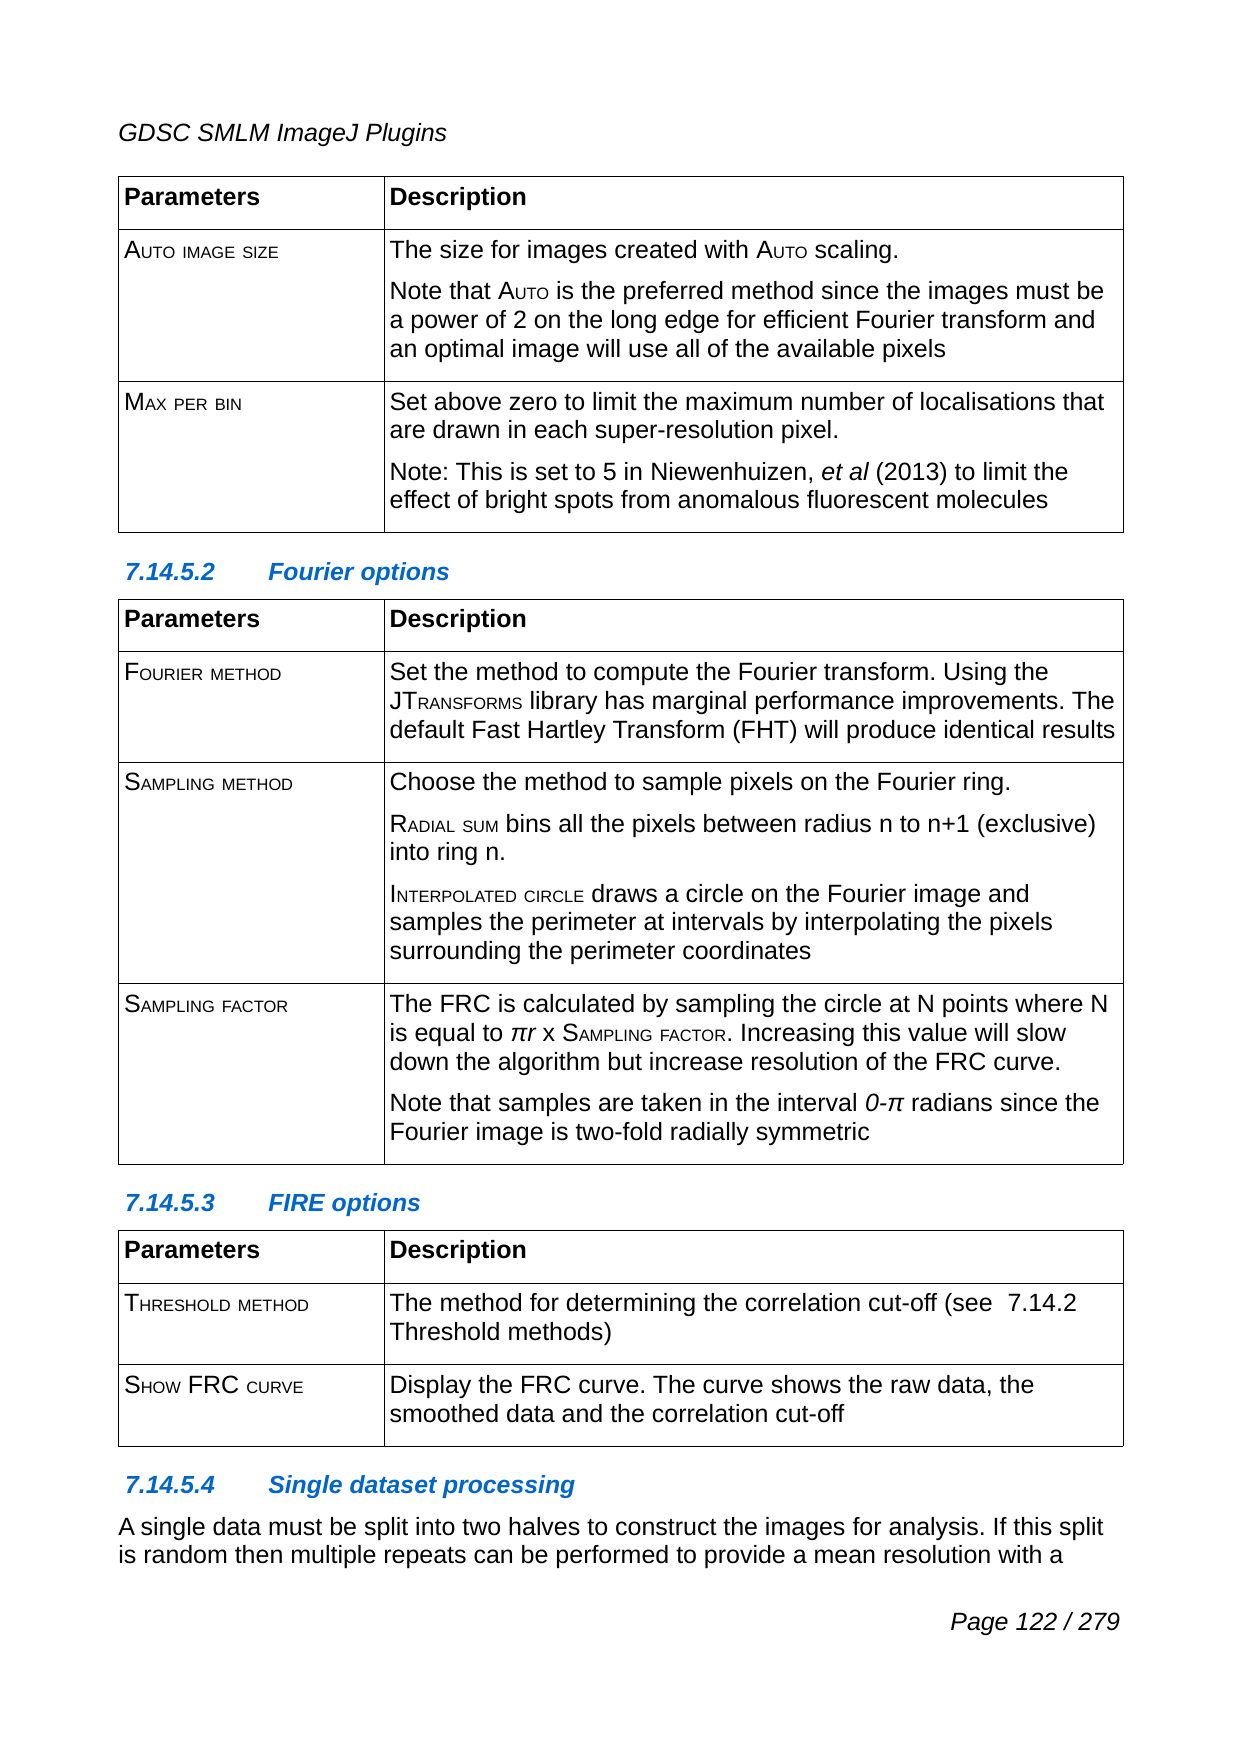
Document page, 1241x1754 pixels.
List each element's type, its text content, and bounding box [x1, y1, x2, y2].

table_header Parameters [119, 600, 384, 651]
table_header Parameters [119, 177, 384, 229]
subtitle FIRE options [118, 1188, 1122, 1217]
table_header Parameters [119, 1231, 384, 1282]
table_cell Max per bin [119, 382, 384, 532]
text A single data must be split into two halves to construct the images for analysis. If this split is random then multiple repeats can be performed to provide a mean resolution with a [118, 1512, 1122, 1569]
table_cell Display the FRC curve. The curve shows the raw data, the smoothed data and the correlation cut-off [385, 1365, 1123, 1446]
table_cell Show FRC curve [119, 1365, 384, 1446]
table_cell Sampling factor [119, 984, 384, 1163]
table_cell Fourier method [119, 652, 384, 762]
table_cell The method for determining the correlation cut-off (see 7.14.2 Threshold methods) [385, 1284, 1123, 1364]
table_header Description [385, 177, 1123, 229]
table_cell Threshold method [119, 1284, 384, 1364]
table_cell Choose the method to sample pixels on the Fourier ring. Radial sum bins all the pixels between radius n to n+1 (exclusive) into ring n. Interpolated circle draws a circle on the Fourier image and samples the perimeter at intervals by interpolating the pixels surrounding the perimeter coordinates [385, 763, 1123, 983]
subtitle Fourier options [118, 557, 1122, 586]
subtitle Single dataset processing [118, 1471, 1122, 1499]
table_header Description [385, 600, 1123, 651]
table_cell Auto image size [119, 230, 384, 381]
table_cell The size for images created with Auto scaling. Note that Auto is the preferred method since the images must be a power of 2 on the long edge for efficient Fourier transform and an optimal image will use all of the available pixels [385, 230, 1123, 381]
table_cell Set the method to compute the Fourier transform. Using the JTransforms library has marginal performance improvements. The default Fast Hartley Transform (FHT) will produce identical results [385, 652, 1123, 762]
table_cell Sampling method [119, 763, 384, 983]
table_cell Set above zero to limit the maximum number of localisations that are drawn in each super-resolution pixel. Note: This is set to 5 in Niewenhuizen, et al (2013) to limit the effect of bright spots from anomalous fluorescent molecules [385, 382, 1123, 532]
table_header Description [385, 1231, 1123, 1282]
table_cell The FRC is calculated by sampling the circle at N points where N is equal to πr x Sampling factor. Increasing this value will slow down the algorithm but increase resolution of the FRC curve. Note that samples are taken in the interval 0-π radians since the Fourier image is two-fold radially symmetric [385, 984, 1123, 1163]
